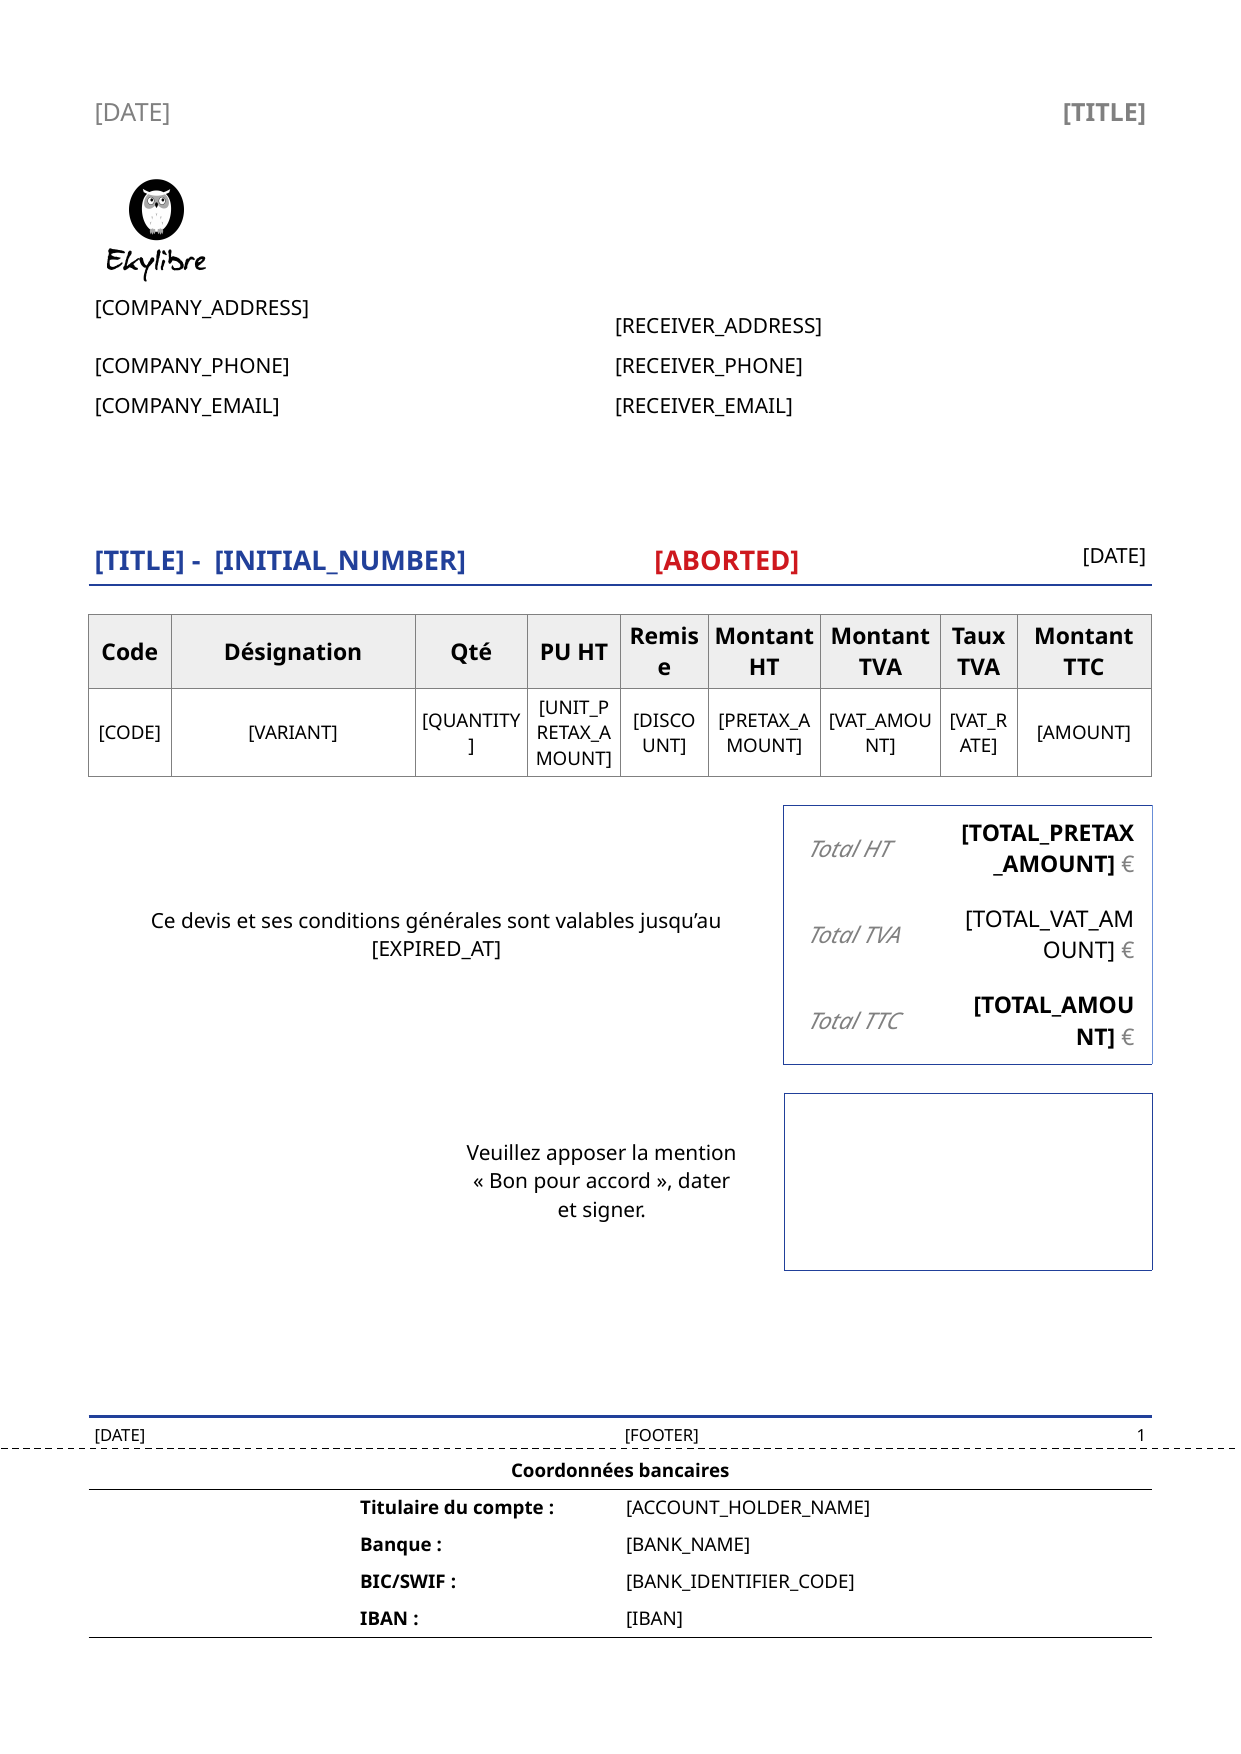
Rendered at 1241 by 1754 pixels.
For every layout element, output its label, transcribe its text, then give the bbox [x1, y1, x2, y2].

table_header Veuillez apposer la mention « Bon pour accord », dater et signer. [419, 1093, 784, 1269]
table_cell [VAT_RATE] [941, 689, 1017, 776]
table_header Total HT [784, 806, 934, 891]
table_cell [609, 466, 1151, 507]
table_cell [DISCOUNT] [621, 689, 708, 776]
table_cell [89, 426, 609, 466]
table_cell Total TTC [784, 978, 934, 1063]
table_cell [TOTAL_AMOUNT] € [934, 978, 1152, 1063]
table_cell [VAT_AMOUNT] [821, 689, 940, 776]
table_header Montant HT [709, 615, 820, 688]
table_header [TOTAL_PRETAX_AMOUNT] € [934, 806, 1152, 891]
table_header PU HT [528, 615, 620, 688]
table_cell [609, 426, 1151, 466]
table_cell [PRETAX_AMOUNT] [709, 689, 820, 776]
table_cell [RECEIVER_PHONE] [609, 345, 1151, 386]
picture [94, 168, 219, 293]
table_cell Total TVA [784, 891, 934, 977]
table_header Qté [416, 615, 527, 688]
table_header Montant TTC [1018, 615, 1151, 688]
table_header Remise [621, 615, 708, 688]
table_cell [VARIANT] [172, 689, 415, 776]
table_header [ABORTED] [609, 535, 844, 584]
table_header Taux TVA [941, 615, 1017, 688]
table_header Montant TVA [821, 615, 940, 688]
table_cell [QUANTITY] [416, 689, 527, 776]
table_cell [UNIT_PRETAX_AMOUNT] [528, 689, 620, 776]
table_header [RECEIVER_ADDRESS] [609, 163, 1151, 345]
table_cell [AMOUNT] [1018, 689, 1151, 776]
table_cell [89, 978, 783, 1063]
table_cell [CODE] [89, 689, 171, 776]
table_cell [COMPANY_PHONE] [89, 345, 609, 386]
table_header Code [89, 615, 171, 688]
table_header [DATE] [845, 535, 1152, 584]
table_cell [TOTAL_VAT_AMOUNT] € [934, 891, 1152, 977]
table_header [89, 805, 783, 891]
table_cell [RECEIVER_EMAIL] [609, 386, 1151, 426]
table_header Désignation [172, 615, 415, 688]
table_header [TITLE] - [INITIAL_NUMBER] [89, 535, 609, 584]
table_header [COMPANY_ADDRESS] [89, 163, 609, 345]
table_cell [COMPANY_EMAIL] [89, 386, 609, 426]
table_header [785, 1094, 1152, 1269]
table_cell [89, 466, 609, 507]
table_cell Ce devis et ses conditions générales sont valables jusqu’au [EXPIRED_AT] [89, 891, 783, 977]
